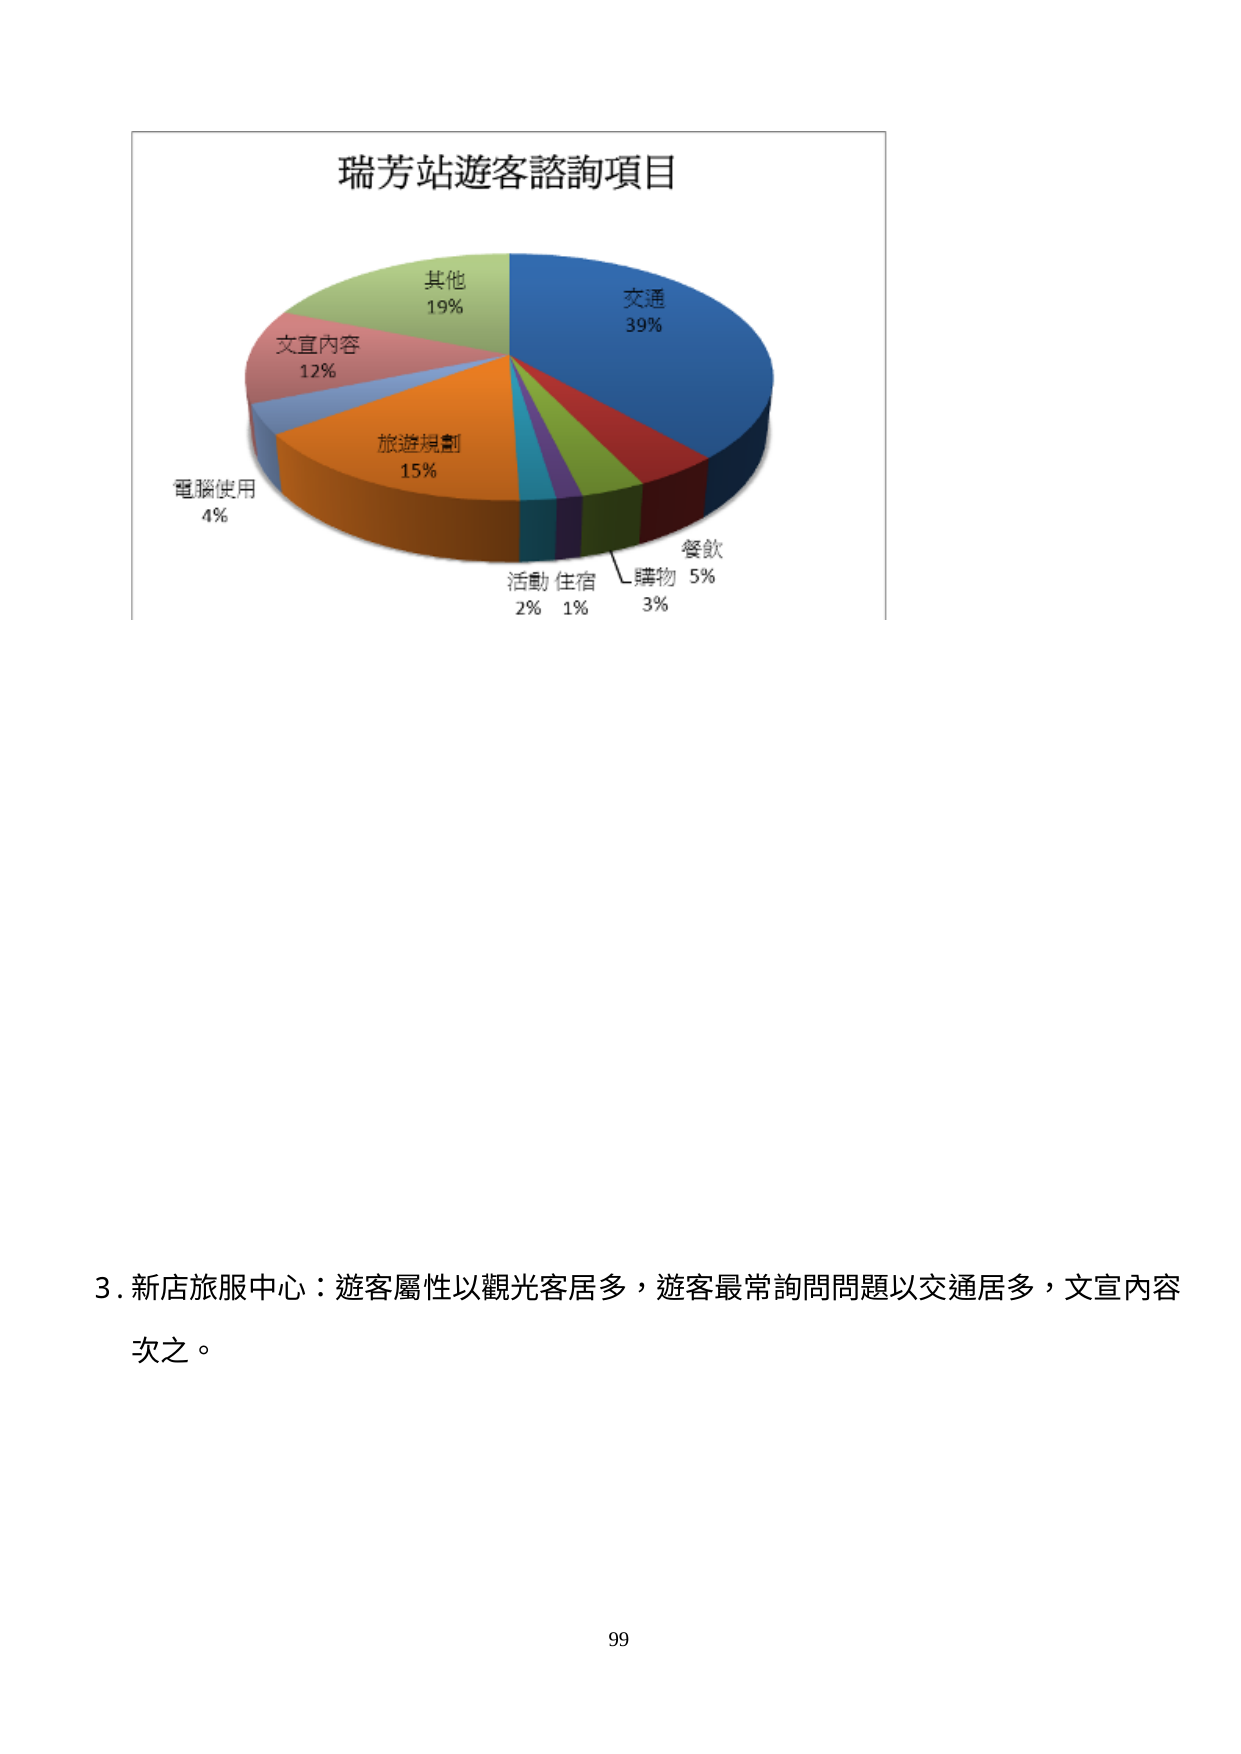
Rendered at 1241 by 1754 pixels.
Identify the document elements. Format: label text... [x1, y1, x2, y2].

list 新店旅服中心：遊客屬性以觀光客居多，遊客最常詢問問題以交通居多，文宣內容次之。 [94, 1244, 1181, 1369]
